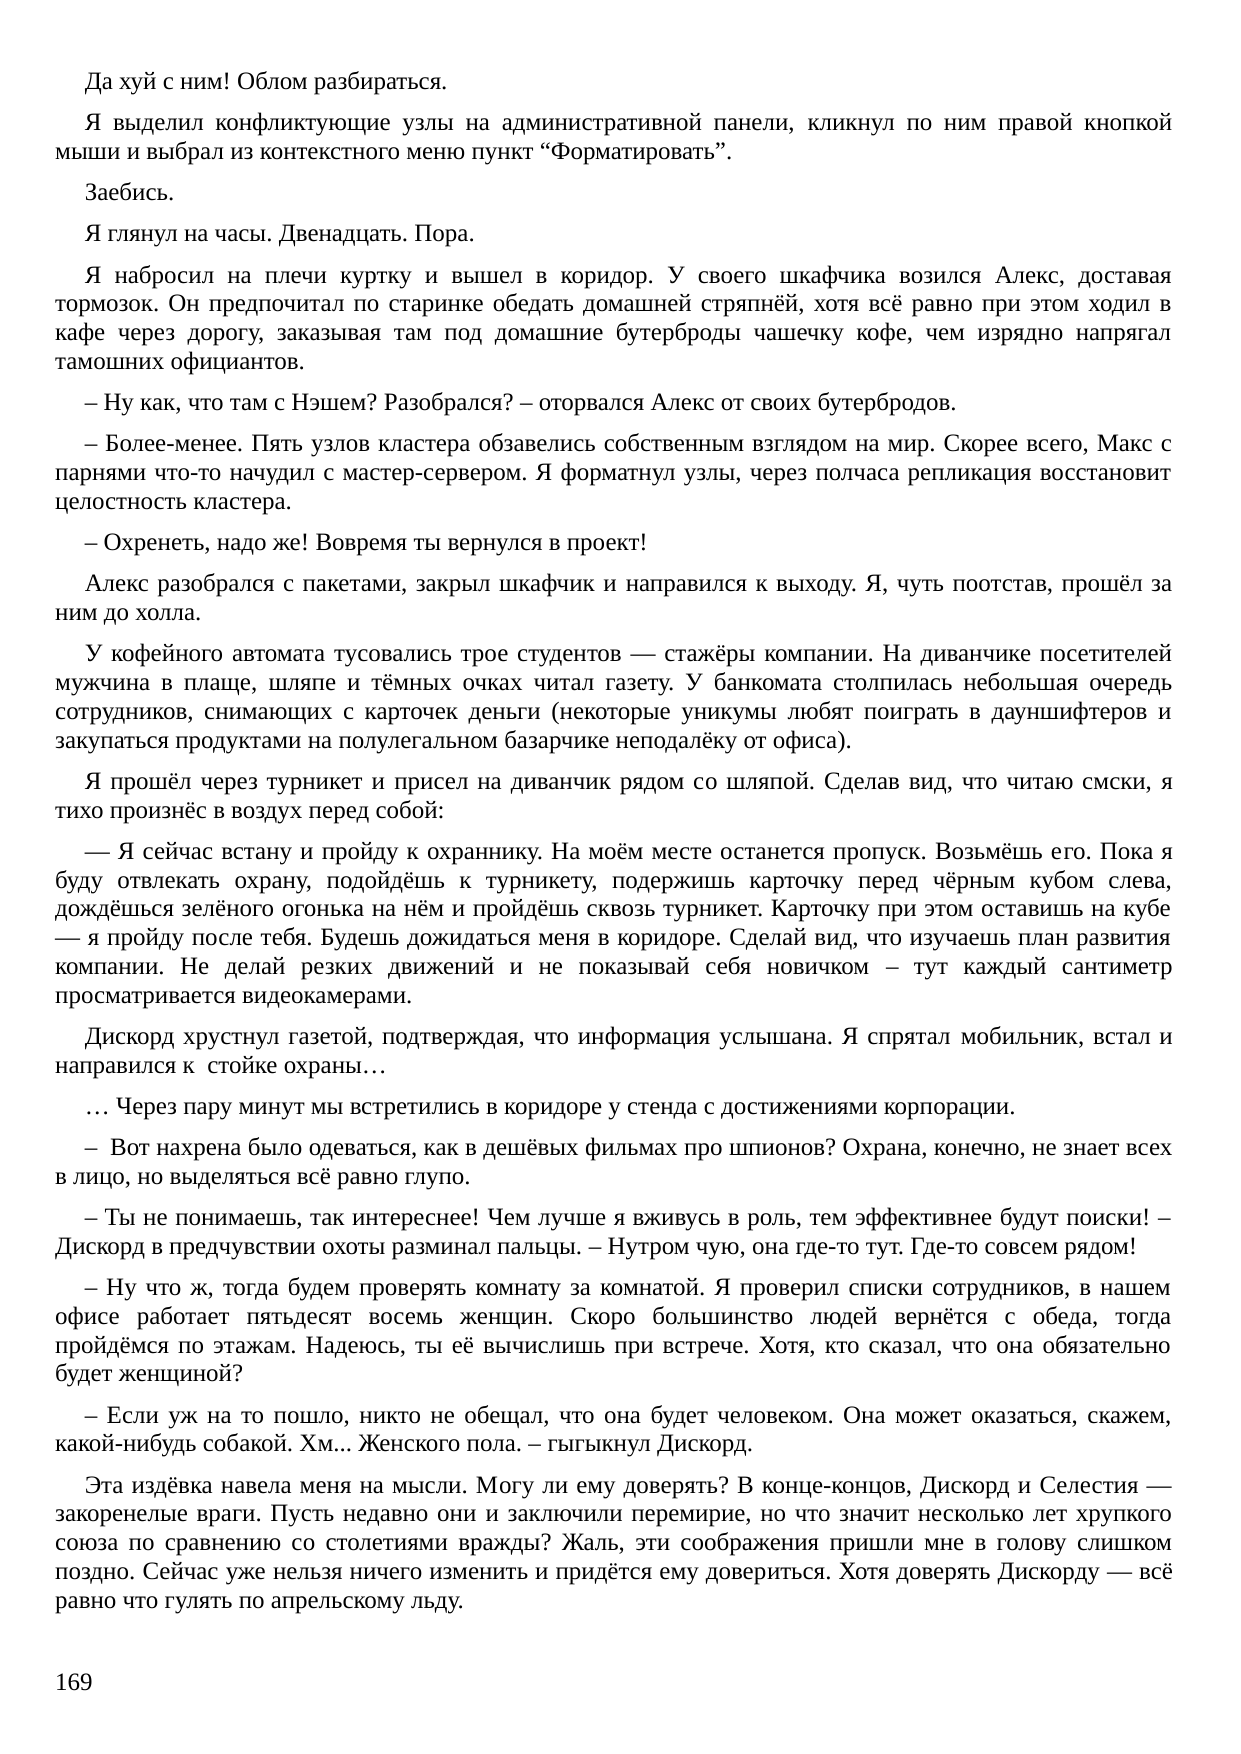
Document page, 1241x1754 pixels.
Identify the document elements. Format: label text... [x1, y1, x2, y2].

text Заебись. [55, 177, 1173, 206]
text У кофейного автомата тусовались трое студентов — стажёры компании. На диванчике посетителей мужчина в плаще, шляпе и тёмных очках читал газету. У банкомата столпилась небольшая очередь сотрудников, снимающих с карточек деньги (некоторые уникумы любят поиграть в дауншифтеров и закупаться продуктами на полулегальном базарчике неподалёку от офиса). [55, 638, 1173, 753]
text – Вот нахрена было одеваться, как в дешёвых фильмах про шпионов? Охрана, конечно, не знает всех в лицо, но выделяться всё равно глупо. [55, 1132, 1173, 1190]
text – Ты не понимаешь, так интереснее! Чем лучше я вживусь в роль, тем эффективнее будут поиски! –Дискорд в предчувствии охоты разминал пальцы. – Нутром чую, она где-то тут. Где-то совсем рядом! [55, 1202, 1173, 1260]
text – Если уж на то пошло, никто не обещал, что она будет человеком. Она может оказаться, скажем, какой-нибудь собакой. Хм... Женского пола. – гыгыкнул Дискорд. [55, 1400, 1173, 1457]
text Эта издёвка навела меня на мысли. Могу ли ему доверять? В конце-концов, Дискорд и Селестия — закоренелые враги. Пусть недавно они и заключили перемирие, но что значит несколько лет хрупкого союза по сравнению со столетиями вражды? Жаль, эти соображения пришли мне в голову слишком поздно. Сейчас уже нельзя ничего изменить и придётся ему довериться. Хотя доверять Дискорду — всё равно что гулять по апрельскому льду. [55, 1470, 1173, 1613]
text … Через пару минут мы встретились в коридоре у стенда с достижениями корпорации. [55, 1091, 1173, 1120]
text — Я сейчас встану и пройду к охраннику. На моём месте останется пропуск. Возьмёшь его. Пока я буду отвлекать охрану, подойдёшь к турникету, подержишь карточку перед чёрным кубом слева, дождёшься зелёного огонька на нём и пройдёшь сквозь турникет. Карточку при этом оставишь на кубе — я пройду после тебя. Будешь дожидаться меня в коридоре. Сделай вид, что изучаешь план развития компании. Не делай резких движений и не показывай себя новичком – тут каждый сантиметр просматривается видеокамерами. [55, 836, 1173, 1008]
text Алекс разобрался с пакетами, закрыл шкафчик и направился к выходу. Я, чуть поотстав, прошёл за ним до холла. [55, 568, 1173, 626]
text – Ну что ж, тогда будем проверять комнату за комнатой. Я проверил списки сотрудников, в нашем офисе работает пятьдесят восемь женщин. Скоро большинство людей вернётся с обеда, тогда пройдёмся по этажам. Надеюсь, ты её вычислишь при встрече. Хотя, кто сказал, что она обязательно будет женщиной? [55, 1272, 1173, 1387]
text Я глянул на часы. Двенадцать. Пора. [55, 218, 1173, 247]
text Я прошёл через турникет и присел на диванчик рядом со шляпой. Сделав вид, что читаю смски, я тихо произнёс в воздух перед собой: [55, 766, 1173, 823]
text – Ну как, что там с Нэшем? Разобрался? – оторвался Алекс от своих бутербродов. [55, 387, 1173, 416]
text Да хуй с ним! Облом разбираться. [55, 66, 1173, 95]
text Дискорд хрустнул газетой, подтверждая, что информация услышана. Я спрятал мобильник, встал и направился к стойке охраны… [55, 1021, 1173, 1078]
text – Охренеть, надо же! Вовремя ты вернулся в проект! [55, 527, 1173, 556]
text – Более-менее. Пять узлов кластера обзавелись собственным взглядом на мир. Скорее всего, Макс с парнями что-то начудил с мастер-сервером. Я форматнул узлы, через полчаса репликация восстановит целостность кластера. [55, 428, 1173, 515]
text Я набросил на плечи куртку и вышел в коридор. У своего шкафчика возился Алекс, доставая тормозок. Он предпочитал по старинке обедать домашней стряпнёй, хотя всё равно при этом ходил в кафе через дорогу, заказывая там под домашние бутерброды чашечку кофе, чем изрядно напрягал тамошних официантов. [55, 260, 1173, 375]
text Я выделил конфликтующие узлы на административной панели, кликнул по ним правой кнопкой мыши и выбрал из контекстного меню пункт “Форматировать”. [55, 107, 1173, 165]
